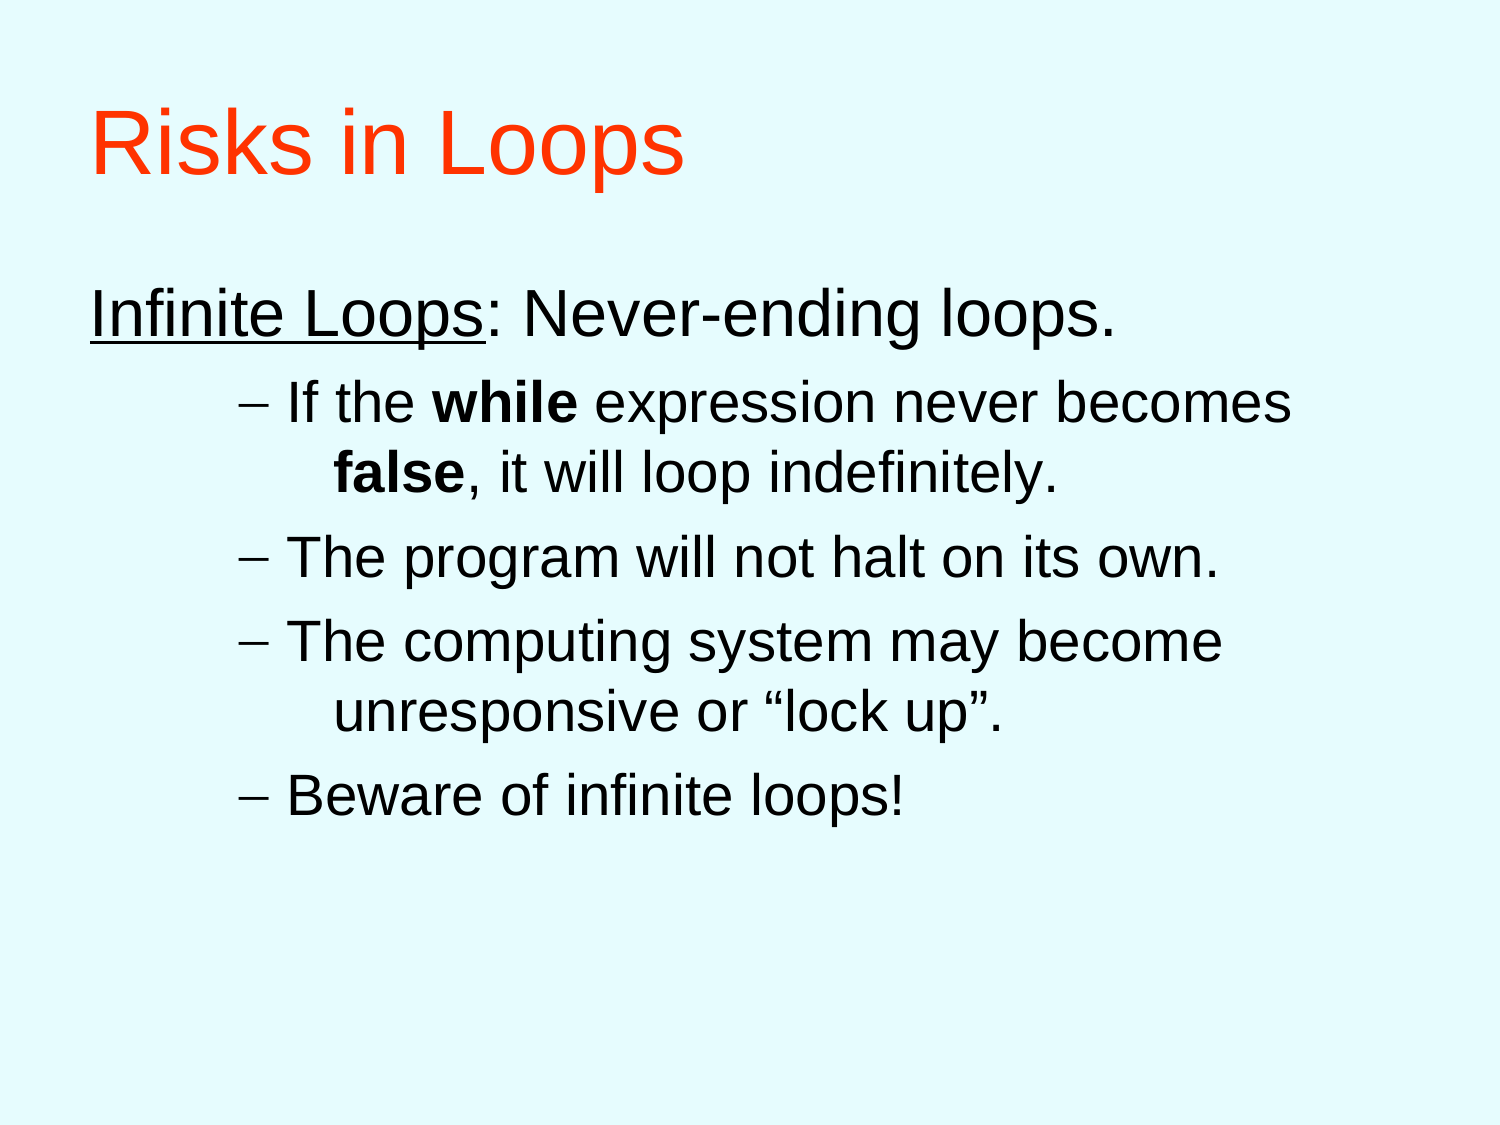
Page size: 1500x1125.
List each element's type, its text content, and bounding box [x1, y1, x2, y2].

list Infinite Loops: Never-ending loops. If the while expression never becomes false, it will loop indefinitely. The program will not halt on its own. The computing system may become unresponsive or “lock up”. Beware of infinite loops! [75, 262, 1423, 1003]
title Risks in Loops [75, 45, 1423, 231]
